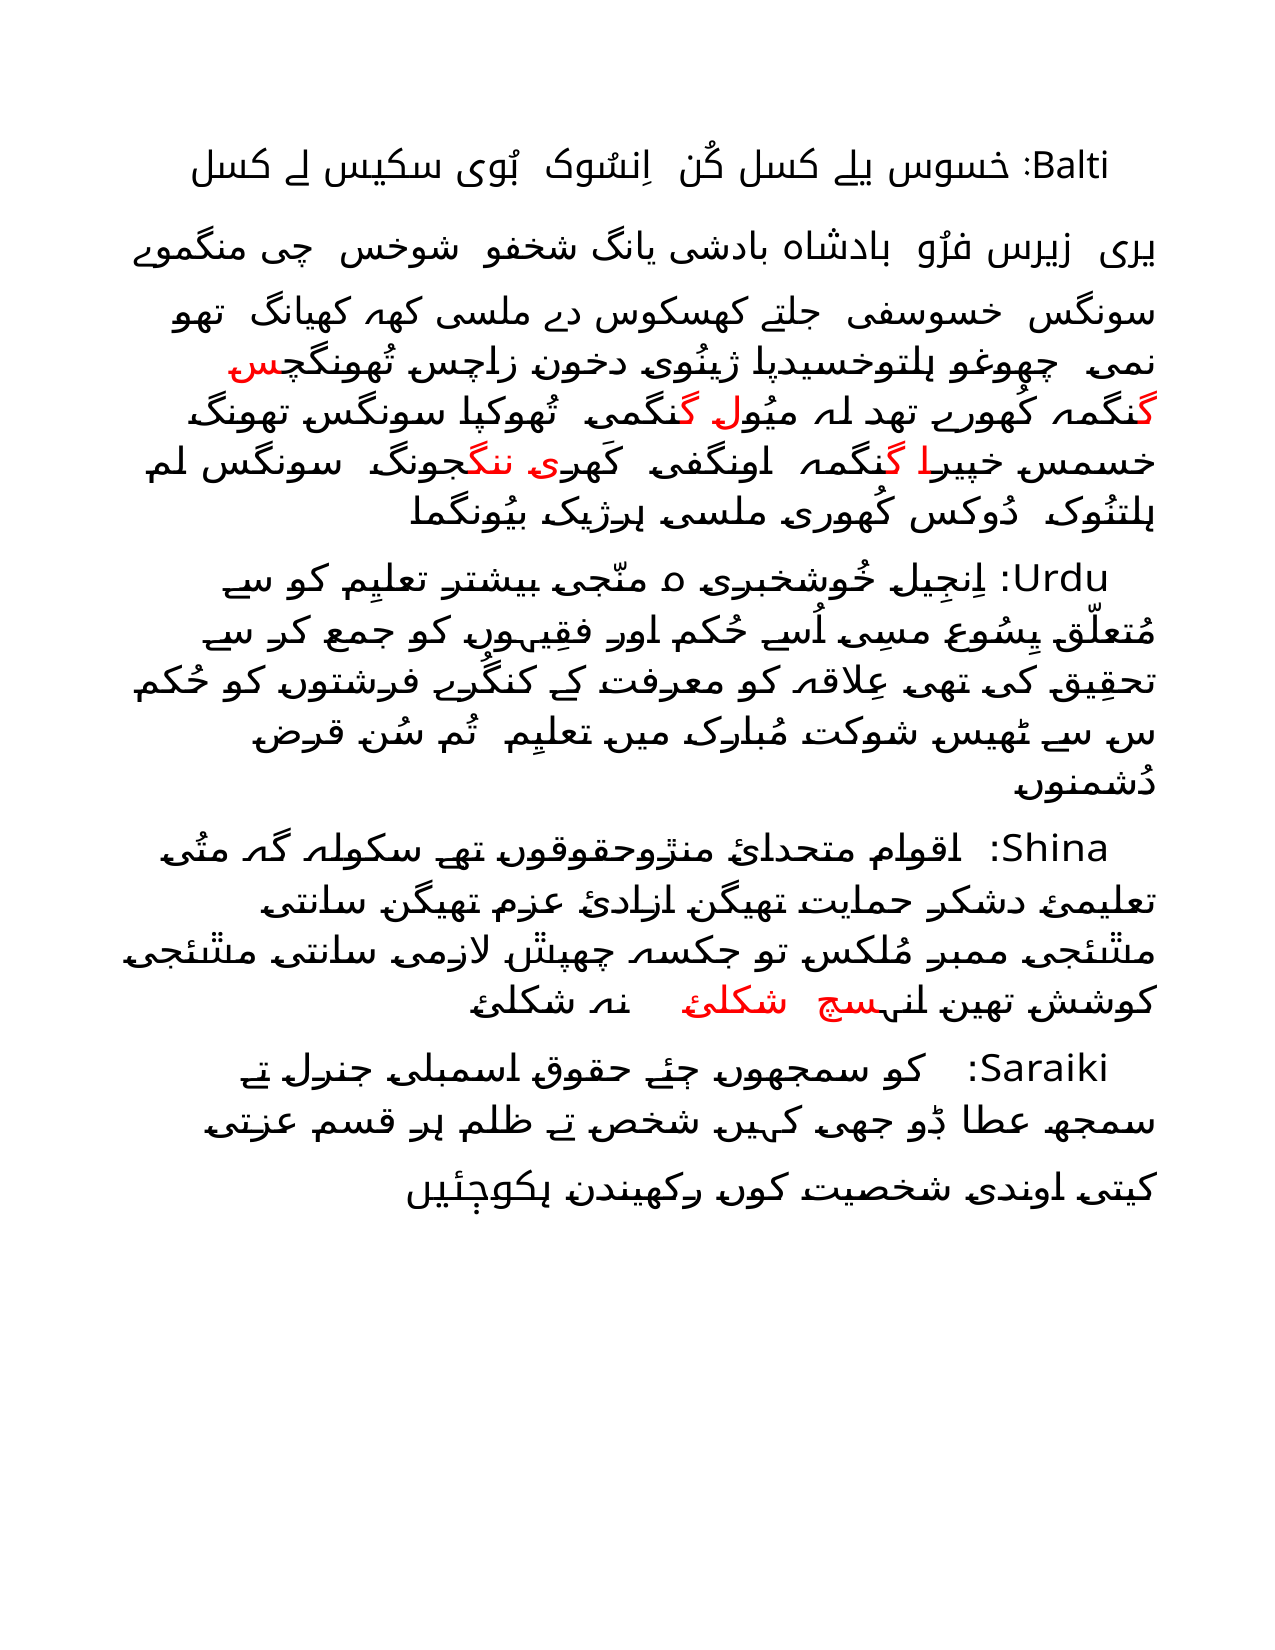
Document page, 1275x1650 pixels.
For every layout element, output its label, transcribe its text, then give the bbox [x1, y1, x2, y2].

text Saraiki: کو سمجھوں ڄئے حقوق اسمبلی جنرل تے سمجھ عطا ڋو جھی کہیں شخص تے ظلم ہر قسم عزتی کیتی اوندی شخصیت کوں رکھیندن ہکوڄئیں [118, 1041, 1157, 1224]
text Balti: خسوس یلے کسل کُن اِنسُوک بُوی سکیس لے کسل یری زیرس فرُو بادشاہ بادشی یانگ شخفو شوخس چی منگموے سونگس خسوسفی جلتے کھسکوس دے ملسی کھہ کھیانگ تھو نمی چھوغو ہلتوخسیدپا ژینُوی دخون زاچس تُھونگچس گنگمہ کُھورے تھد لہ میُول گنگمی تُھوکپا سونگس تھونگ خسمس خپیرا گنگمہ اونگفی کَھری ننگجونگ سونگس لم ہلتنُوک دُوکس کُھوری ملسی ہرژیک بیُونگما [118, 130, 1157, 533]
text Urdu: اِنجِیل خُوشخبری ہ منّجی بیشتر تعلیِم کو سے مُتعلّق یِسُوع مسِی اُسے حُکم اور فقِیہوں کو جمع کر سے تحقِیق کی تھی عِلاقہ کو معرفت کے کنگُرے فرشتوں کو حُکم س سے ٹھیس شوکت مُبارک میں تعلیِم تُم سُن قرض دُشمنوں [118, 552, 1157, 803]
text Shina: اقوام متحدائ منڙوحقوقوں تھے سکولہ گہ متُی تعلیمئ دشکر حمایت تھیگن ازادئ عزم تھیگن سانتی مݜئجی ممبر مُلکس تو جکسہ چھپݜ لازمی سانتی مݜئجی کوشش تھین انہسچ شکلئ نہ شکلئ [118, 821, 1157, 1023]
